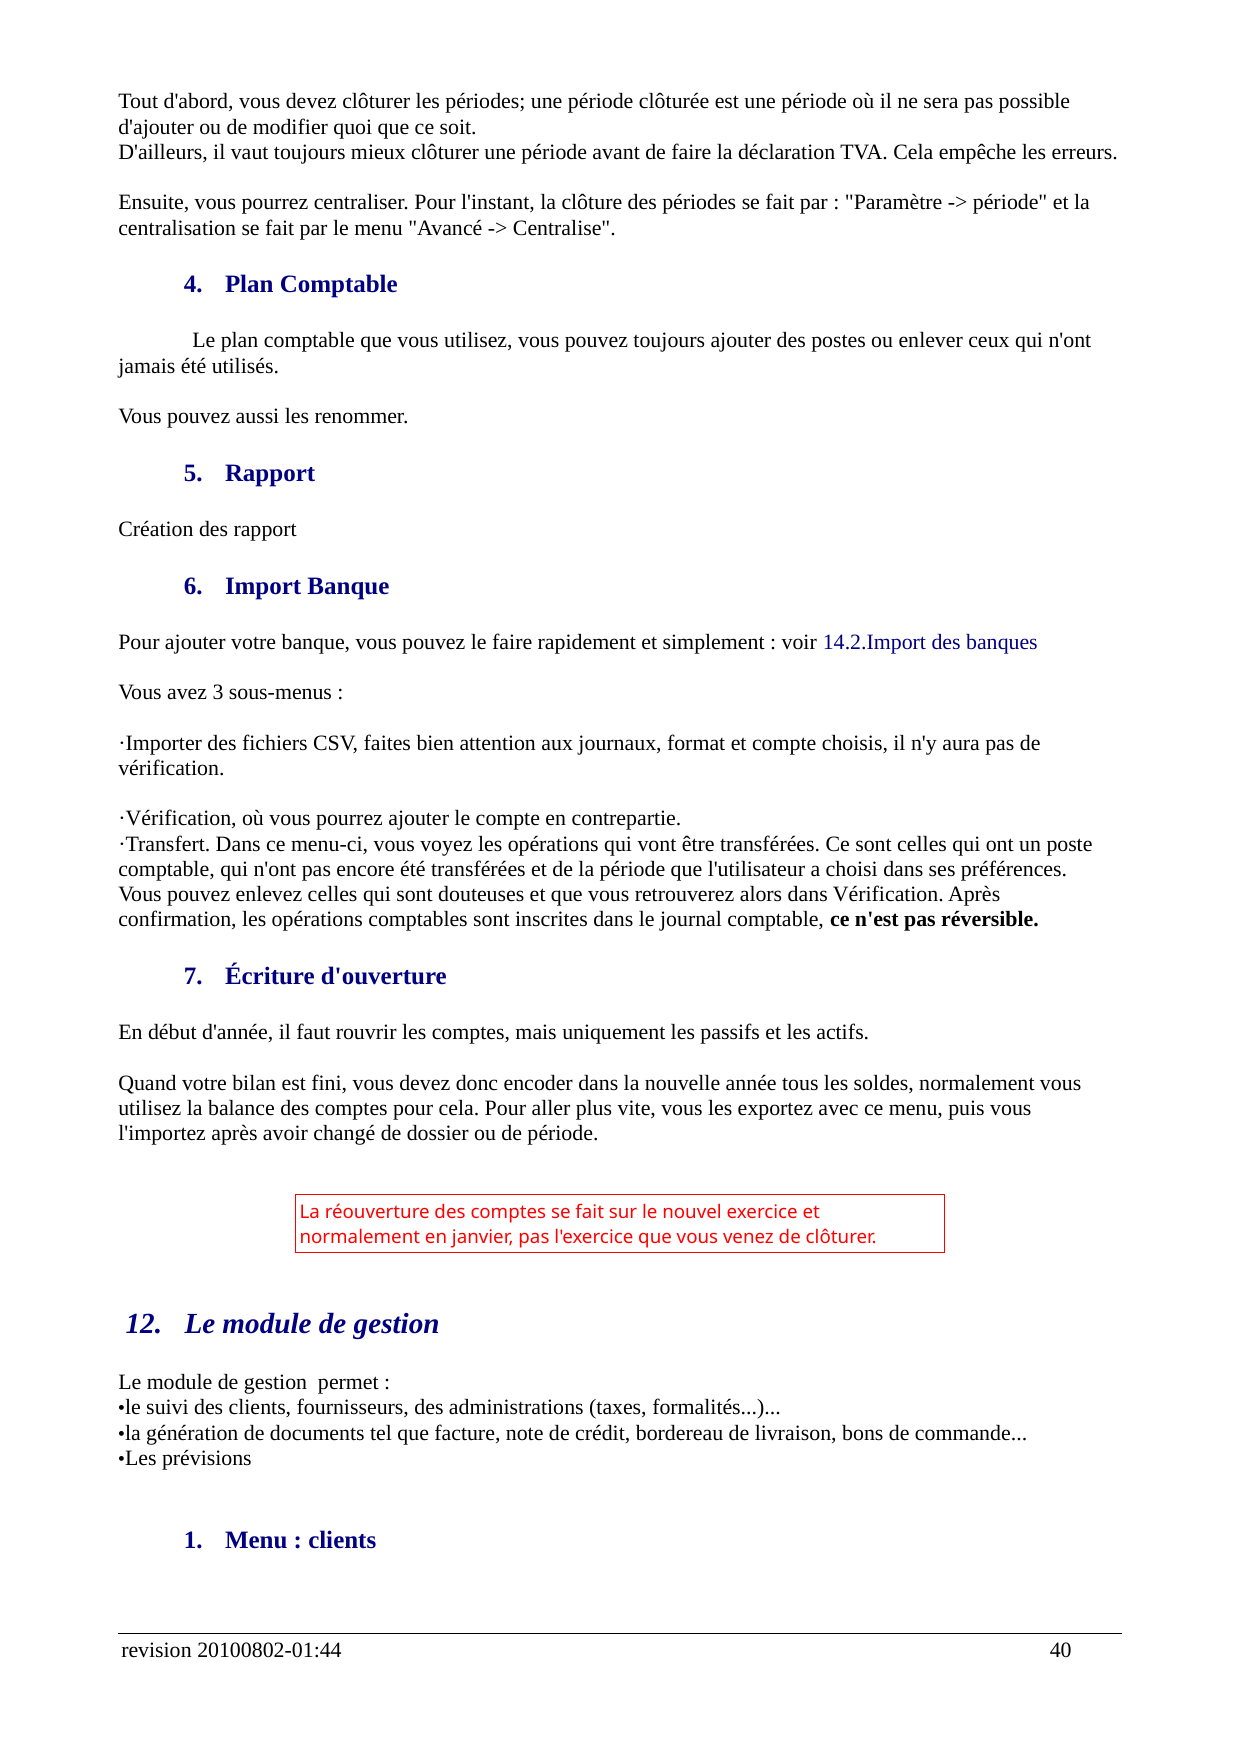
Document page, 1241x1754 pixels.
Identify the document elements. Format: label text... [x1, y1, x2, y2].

text Création des rapport [118, 516, 1122, 541]
text ·Vérification, où vous pourrez ajouter le compte en contrepartie. [118, 805, 1122, 831]
text Vous pouvez aussi les renommer. [118, 403, 1122, 428]
subtitle Import Banque [177, 571, 1122, 599]
text En début d'année, il faut rouvrir les comptes, mais uniquement les passifs et les actifs. [118, 1019, 1122, 1044]
text Pour ajouter votre banque, vous pouvez le faire rapidement et simplement : voir 14.2.Import des banques [118, 629, 1122, 654]
text Le plan comptable que vous utilisez, vous pouvez toujours ajouter des postes ou enlever ceux qui n'ont jamais été utilisés. [118, 327, 1122, 378]
subtitle Écriture d'ouverture [177, 961, 1122, 990]
subtitle Rapport [177, 458, 1122, 487]
text D'ailleurs, il vaut toujours mieux clôturer une période avant de faire la déclaration TVA. Cela empêche les erreurs. [118, 139, 1122, 164]
list le suivi des clients, fournisseurs, des administrations (taxes, formalités...)... [118, 1394, 1122, 1419]
text Tout d'abord, vous devez clôturer les périodes; une période clôturée est une période où il ne sera pas possible d'ajouter ou de modifier quoi que ce soit. [118, 88, 1122, 139]
subtitle Le module de gestion [118, 1306, 1122, 1340]
list Les prévisions [118, 1445, 1122, 1470]
subtitle Menu : clients [177, 1525, 1122, 1553]
text Quand votre bilan est fini, vous devez donc encoder dans la nouvelle année tous les soldes, normalement vous utilisez la balance des comptes pour cela. Pour aller plus vite, vous les exportez avec ce menu, puis vous l'importez après avoir changé de dossier ou de période. [118, 1069, 1122, 1145]
list la génération de documents tel que facture, note de crédit, bordereau de livraison, bons de commande... [118, 1419, 1122, 1445]
text ·Transfert. Dans ce menu-ci, vous voyez les opérations qui vont être transférées. Ce sont celles qui ont un poste comptable, qui n'ont pas encore été transférées et de la période que l'utilisateur a choisi dans ses préférences. [118, 831, 1122, 881]
subtitle Plan Comptable [177, 269, 1122, 298]
text Le module de gestion permet : [118, 1369, 1122, 1394]
text La réouverture des comptes se fait sur le nouvel exercice et normalement en janvier, pas l'exercice que vous venez de clôturer. [296, 1195, 944, 1252]
text Vous pouvez enlevez celles qui sont douteuses et que vous retrouverez alors dans Vérification. Après confirmation, les opérations comptables sont inscrites dans le journal comptable, ce n'est pas réversible. [118, 881, 1122, 931]
text ·Importer des fichiers CSV, faites bien attention aux journaux, format et compte choisis, il n'y aura pas de vérification. [118, 730, 1122, 780]
text Ensuite, vous pourrez centraliser. Pour l'instant, la clôture des périodes se fait par : "Paramètre -> période" et la centralisation se fait par le menu "Avancé -> Centralise". [118, 189, 1122, 240]
text Vous avez 3 sous-menus : [118, 679, 1122, 704]
